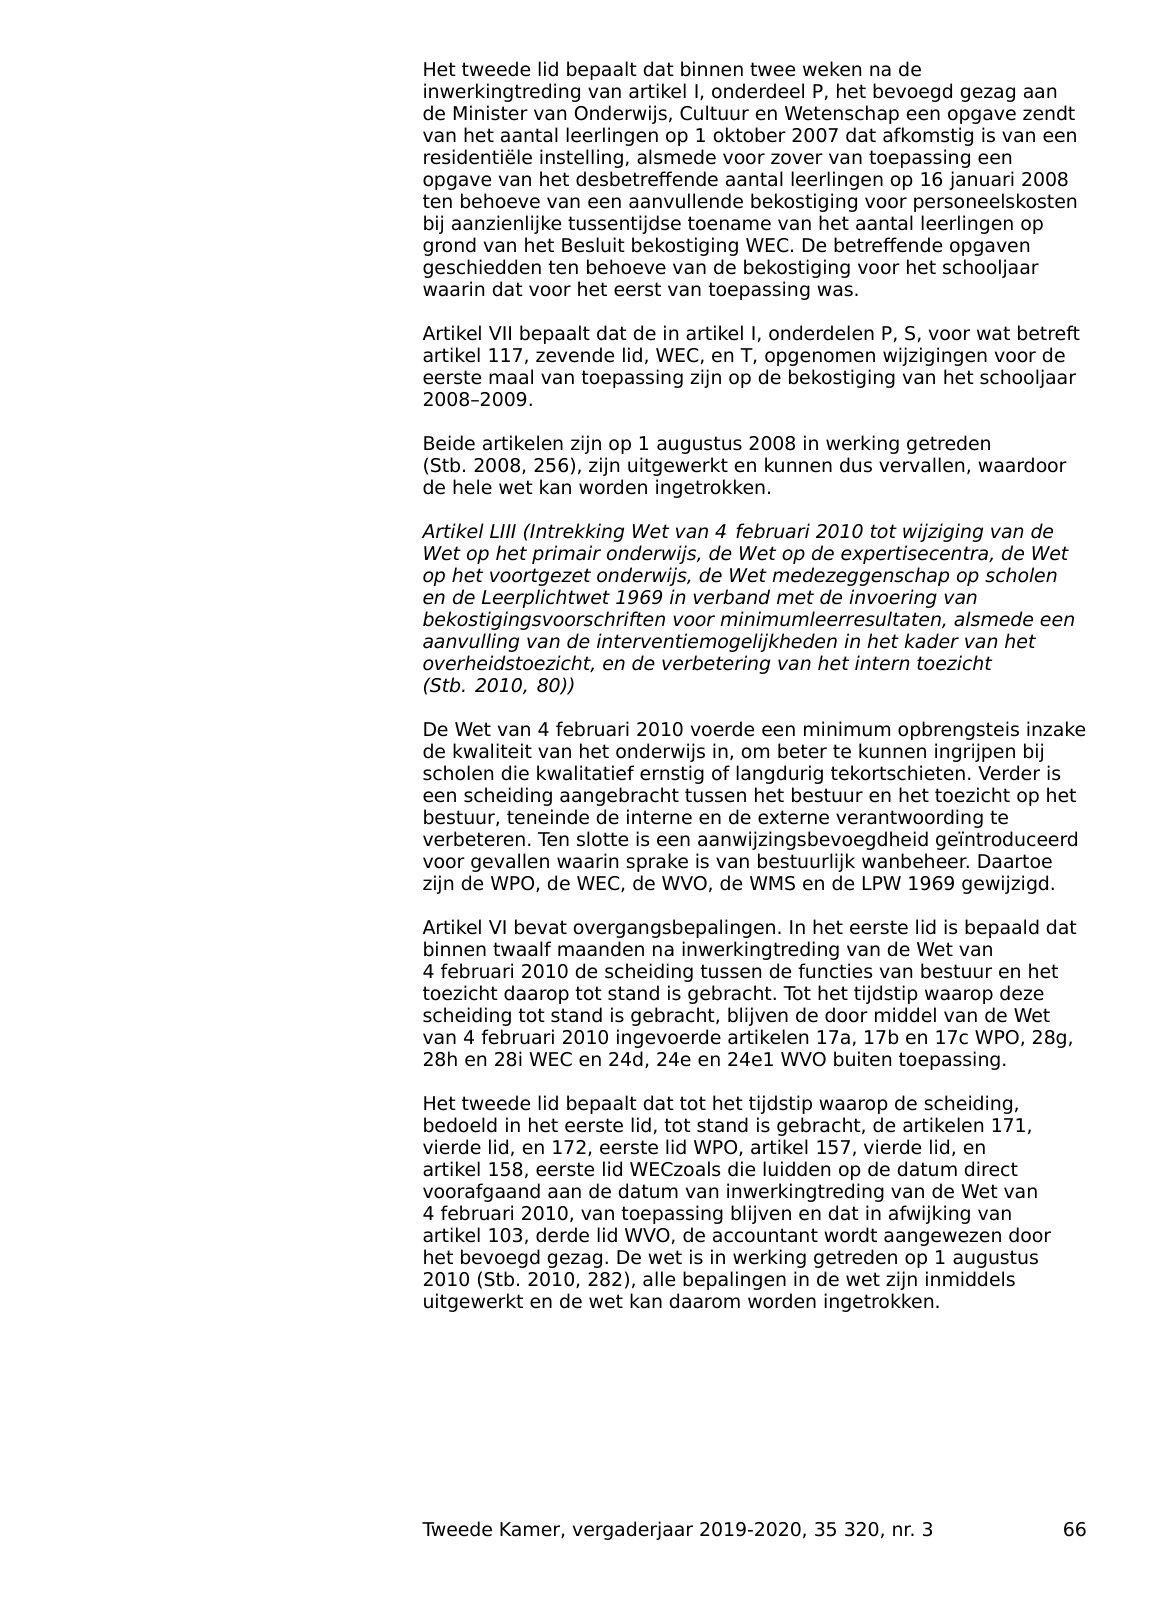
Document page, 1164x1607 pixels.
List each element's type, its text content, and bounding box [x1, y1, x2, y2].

text De Wet van 4 februari 2010 voerde een minimum opbrengsteis inzake de kwaliteit van het onderwijs in, om beter te kunnen ingrijpen bij scholen die kwalitatief ernstig of langdurig tekortschieten. Verder is een scheiding aangebracht tussen het bestuur en het toezicht op het bestuur, teneinde de interne en de externe verantwoording te verbeteren. Ten slotte is een aanwijzingsbevoegdheid geïntroduceerd voor gevallen waarin sprake is van bestuurlijk wanbeheer. Daartoe zijn de WPO, de WEC, de WVO, de WMS en de LPW 1969 gewijzigd. [422, 719, 1087, 895]
text Beide artikelen zijn op 1 augustus 2008 in werking getreden (Stb. 2008, 256), zijn uitgewerkt en kunnen dus vervallen, waardoor de hele wet kan worden ingetrokken. [422, 433, 1087, 499]
text Artikel VII bepaalt dat de in artikel I, onderdelen P, S, voor wat betreft artikel 117, zevende lid, WEC, en T, opgenomen wijzigingen voor de eerste maal van toepassing zijn op de bekostiging van het schooljaar 2008–2009. [422, 323, 1087, 411]
text Artikel VI bevat overgangsbepalingen. In het eerste lid is bepaald dat binnen twaalf maanden na inwerkingtreding van de Wet van 4 februari 2010 de scheiding tussen de functies van bestuur en het toezicht daarop tot stand is gebracht. Tot het tijdstip waarop deze scheiding tot stand is gebracht, blijven de door middel van de Wet van 4 februari 2010 ingevoerde artikelen 17a, 17b en 17c WPO, 28g, 28h en 28i WEC en 24d, 24e en 24e1 WVO buiten toepassing. [422, 917, 1087, 1071]
text Het tweede lid bepaalt dat binnen twee weken na de inwerkingtreding van artikel I, onderdeel P, het bevoegd gezag aan de Minister van Onderwijs, Cultuur en Wetenschap een opgave zendt van het aantal leerlingen op 1 oktober 2007 dat afkomstig is van een residentiële instelling, alsmede voor zover van toepassing een opgave van het desbetreffende aantal leerlingen op 16 januari 2008 ten behoeve van een aanvullende bekostiging voor personeelskosten bij aanzienlijke tussentijdse toename van het aantal leerlingen op grond van het Besluit bekostiging WEC. De betreffende opgaven geschiedden ten behoeve van de bekostiging voor het schooljaar waarin dat voor het eerst van toepassing was. [422, 59, 1087, 301]
text Het tweede lid bepaalt dat tot het tijdstip waarop de scheiding, bedoeld in het eerste lid, tot stand is gebracht, de artikelen 171, vierde lid, en 172, eerste lid WPO, artikel 157, vierde lid, en artikel 158, eerste lid WECzoals die luidden op de datum direct voorafgaand aan de datum van inwerkingtreding van de Wet van 4 februari 2010, van toepassing blijven en dat in afwijking van artikel 103, derde lid WVO, de accountant wordt aangewezen door het bevoegd gezag. De wet is in werking getreden op 1 augustus 2010 (Stb. 2010, 282), alle bepalingen in de wet zijn inmiddels uitgewerkt en de wet kan daarom worden ingetrokken. [422, 1093, 1087, 1313]
subtitle Artikel LIII (Intrekking Wet van 4 februari 2010 tot wijziging van de Wet op het primair onderwijs, de Wet op de expertisecentra, de Wet op het voortgezet onderwijs, de Wet medezeggenschap op scholen en de Leerplichtwet 1969 in verband met de invoering van bekostigingsvoorschriften voor minimumleerresultaten, alsmede een aanvulling van de interventiemogelijkheden in het kader van het overheidstoezicht, en de verbetering van het intern toezicht (Stb. 2010, 80)) [422, 521, 1087, 697]
